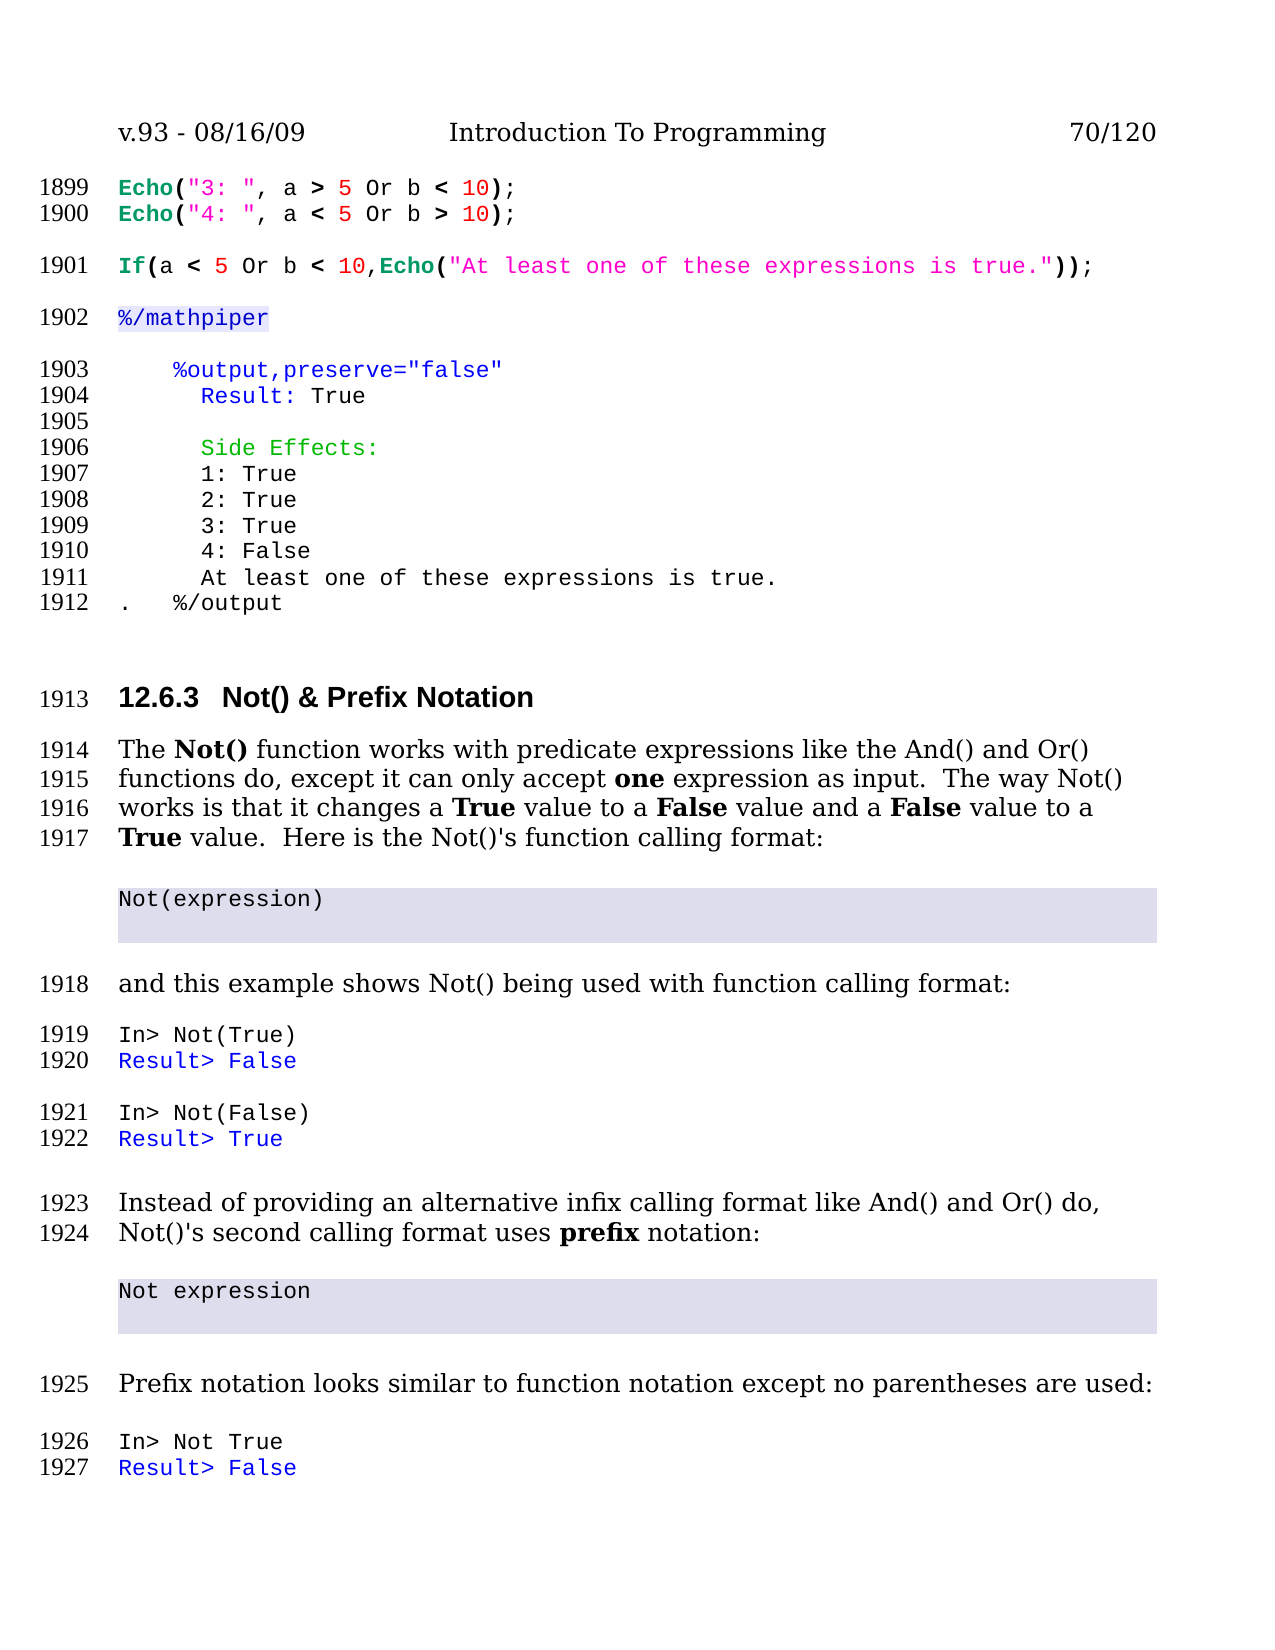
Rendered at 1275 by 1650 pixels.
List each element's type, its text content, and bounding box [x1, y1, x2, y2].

text Prefix notation looks similar to function notation except no parentheses are used: [118, 1369, 1157, 1398]
text The Not() function works with predicate expressions like the And() and Or() functions do, except it can only accept one expression as input. The way Not() works is that it changes a True value to a False value and a False value to a True value. Here is the Not()'s function calling format: [118, 735, 1157, 852]
table_header Not expression [118, 1279, 1157, 1334]
text In> Not True [118, 1430, 1157, 1456]
text In> Not(True) [118, 1024, 1157, 1050]
text 1: True [118, 462, 1157, 488]
text Side Effects: [118, 436, 1157, 462]
table_header Not(expression) [118, 888, 1157, 943]
text If(a < 5 Or b < 10,Echo("At least one of these expressions is true.")); [118, 254, 1157, 281]
text At least one of these expressions is true. [118, 566, 1157, 592]
text and this example shows Not() being used with function calling format: [118, 969, 1157, 998]
text %/mathpiper [118, 306, 1157, 332]
text Result> False [118, 1050, 1157, 1076]
text 2: True [118, 488, 1157, 514]
text Instead of providing an alternative infix calling format like And() and Or() do, Not()'s second calling format uses prefix notation: [118, 1188, 1157, 1247]
text 4: False [118, 540, 1157, 566]
text Echo("3: ", a > 5 Or b < 10); [118, 177, 1157, 203]
text Result: True [118, 384, 1157, 410]
text %output,preserve="false" [118, 358, 1157, 384]
text Result> True [118, 1128, 1157, 1153]
text 3: True [118, 514, 1157, 540]
text Result> False [118, 1456, 1157, 1482]
text Echo("4: ", a < 5 Or b > 10); [118, 203, 1157, 229]
subtitle Not() & Prefix Notation [118, 680, 1157, 714]
text . %/output [118, 592, 1157, 618]
text In> Not(False) [118, 1102, 1157, 1128]
